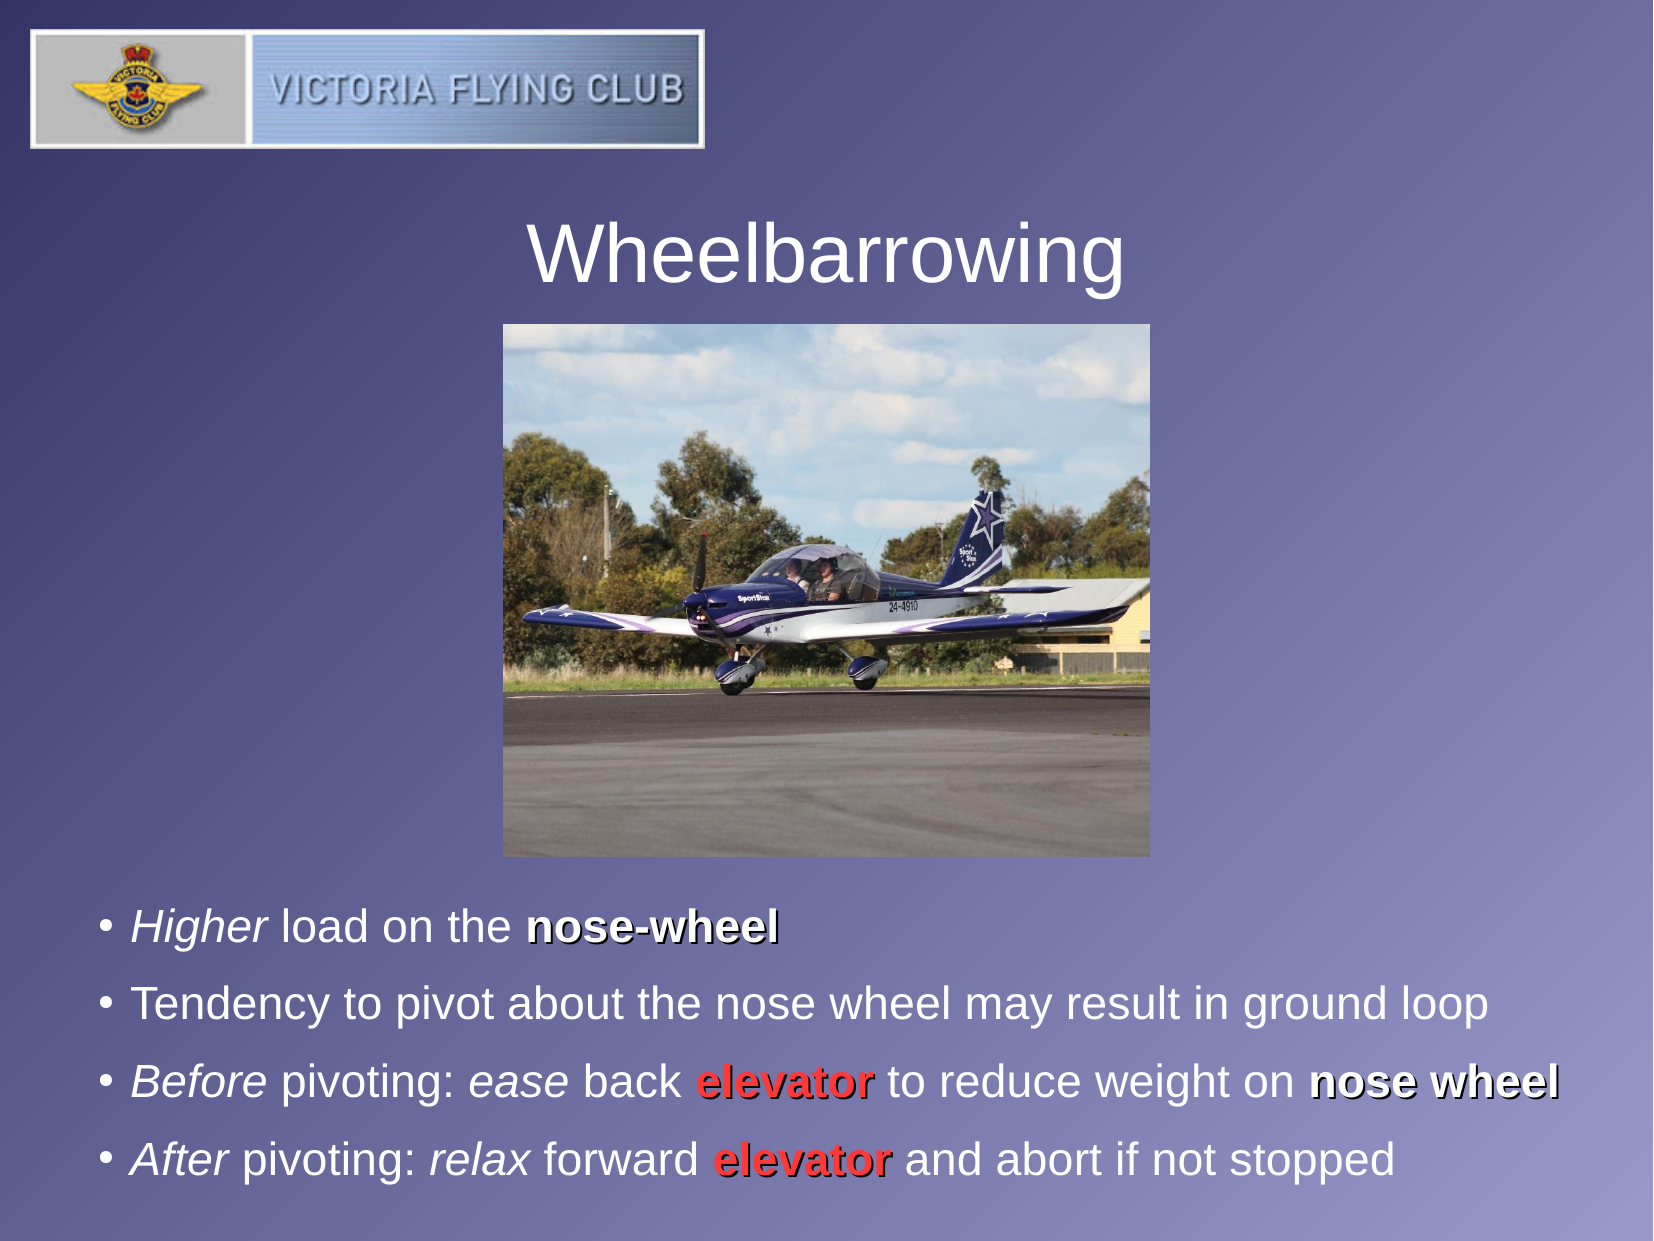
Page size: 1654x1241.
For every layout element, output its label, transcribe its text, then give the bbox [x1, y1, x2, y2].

picture [30, 29, 705, 149]
picture [503, 324, 1150, 857]
list Higher load on the nose-wheel Tendency to pivot about the nose wheel may result in ground loop Before pivoting: ease back elevator to reduce weight on nose wheel After pivoting: relax forward elevator and abort if not stopped [82, 900, 1571, 1201]
title Wheelbarrowing [82, 150, 1571, 358]
